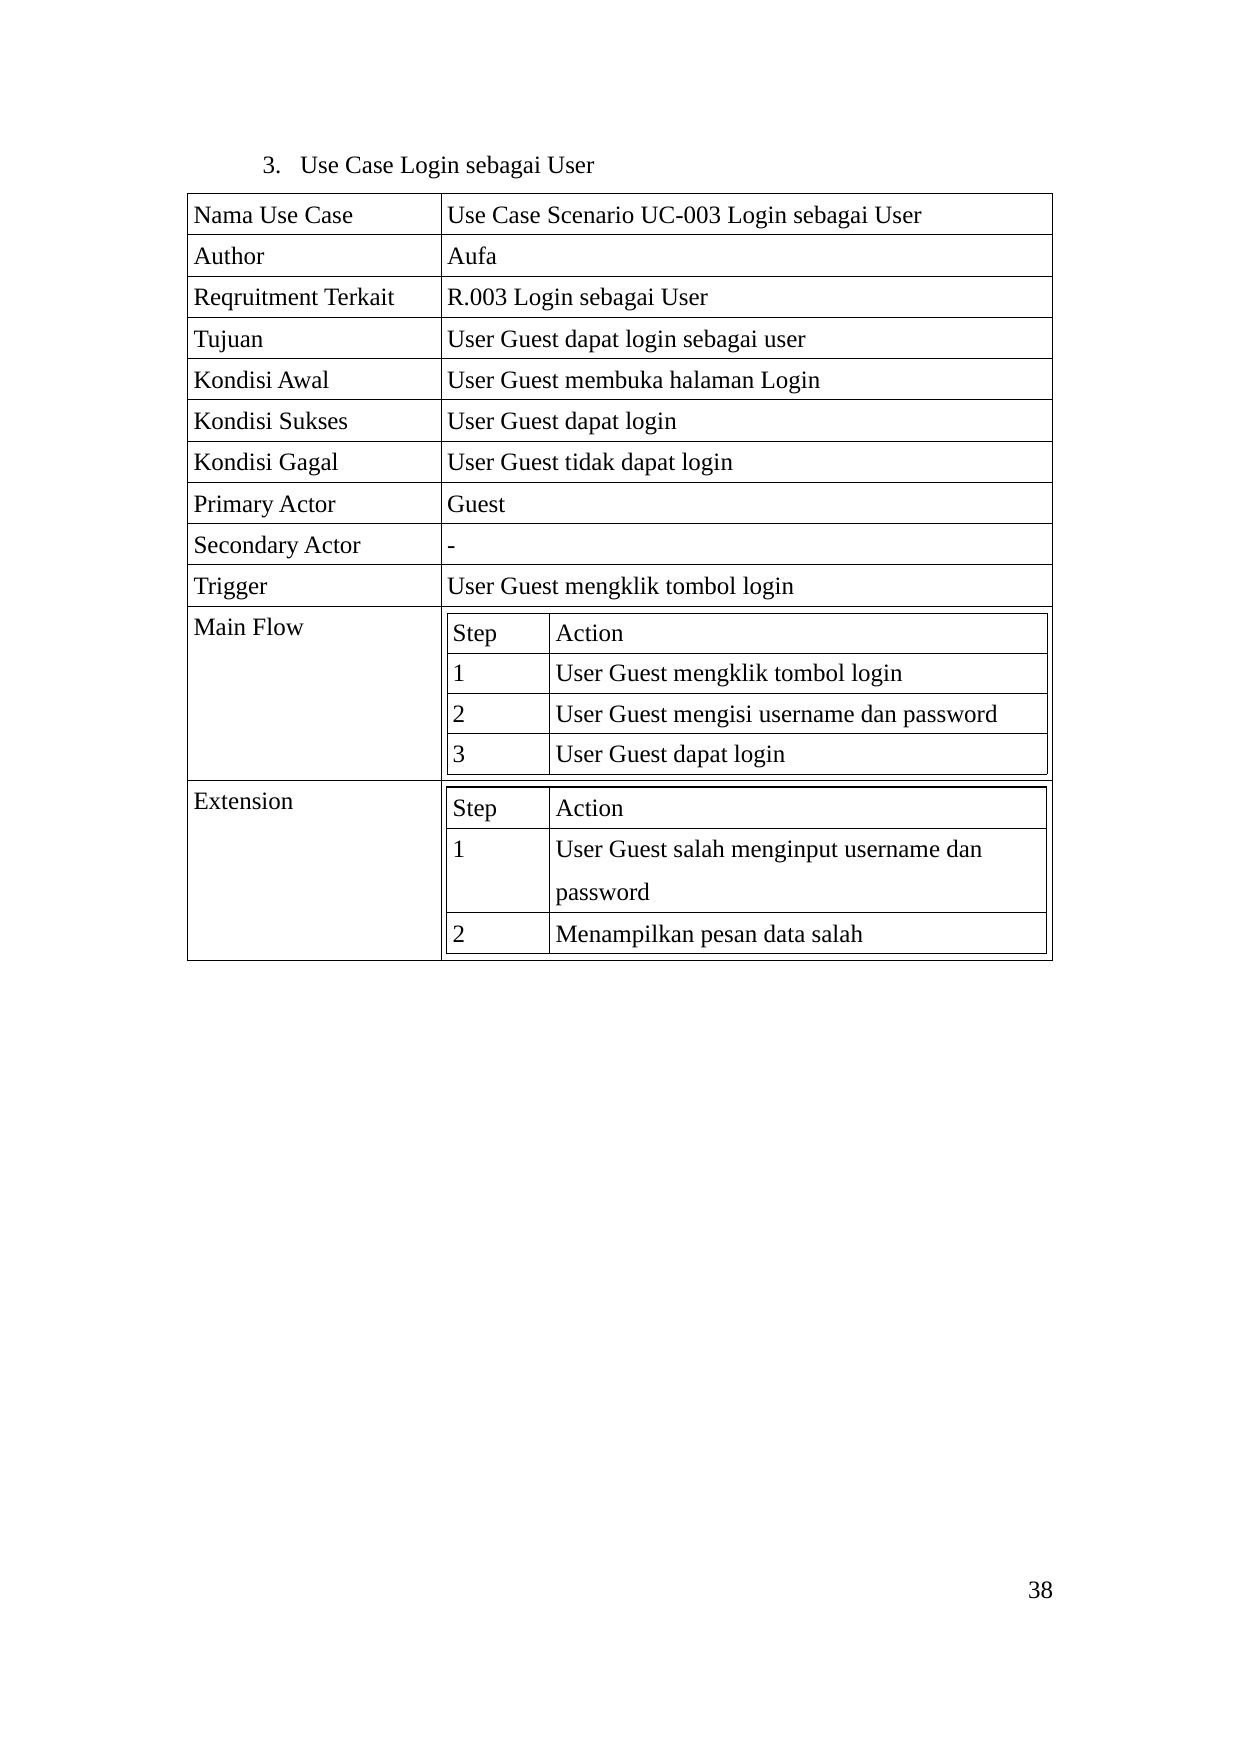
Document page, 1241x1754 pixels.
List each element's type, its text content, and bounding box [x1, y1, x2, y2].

table_cell Menampilkan pesan data salah [550, 913, 1046, 953]
table_cell 1 [447, 829, 549, 912]
table_cell Main Flow [188, 607, 441, 779]
table_cell User Guest mengisi username dan password [550, 694, 1047, 733]
table_cell Aufa [442, 235, 1052, 276]
table_cell Extension [188, 781, 441, 960]
table_header Action [550, 614, 1047, 653]
table_cell [442, 607, 1052, 779]
table_cell Author [188, 235, 441, 276]
table_header Action [550, 788, 1046, 828]
table_cell Kondisi Awal [188, 359, 441, 399]
table_cell Reqruitment Terkait [188, 277, 441, 317]
table_header Nama Use Case [188, 194, 441, 234]
table_cell User Guest salah menginput username dan password [550, 829, 1046, 912]
table_header Use Case Scenario UC-003 Login sebagai User [442, 194, 1052, 234]
list Use Case Login sebagai User [262, 150, 1053, 179]
table_header Step [447, 788, 549, 828]
table_cell User Guest membuka halaman Login [442, 359, 1052, 399]
table_header Step [448, 614, 549, 653]
table_cell User Guest tidak dapat login [442, 442, 1052, 482]
table_cell R.003 Login sebagai User [442, 277, 1052, 317]
table_cell 1 [448, 654, 549, 693]
table_cell 2 [447, 913, 549, 953]
table_cell User Guest dapat login [550, 734, 1047, 774]
table_cell Tujuan [188, 318, 441, 358]
table_cell - [442, 524, 1052, 564]
table_cell User Guest dapat login sebagai user [442, 318, 1052, 358]
table_cell 2 [448, 694, 549, 733]
table_cell [442, 781, 1052, 960]
table_cell Trigger [188, 565, 441, 606]
table_cell 3 [448, 734, 549, 774]
table_cell Guest [442, 483, 1052, 523]
table_cell Primary Actor [188, 483, 441, 523]
table_cell User Guest mengklik tombol login [442, 565, 1052, 606]
table_cell Kondisi Sukses [188, 400, 441, 441]
table_cell User Guest mengklik tombol login [550, 654, 1047, 693]
table_cell User Guest dapat login [442, 400, 1052, 441]
table_cell Secondary Actor [188, 524, 441, 564]
table_cell Kondisi Gagal [188, 442, 441, 482]
